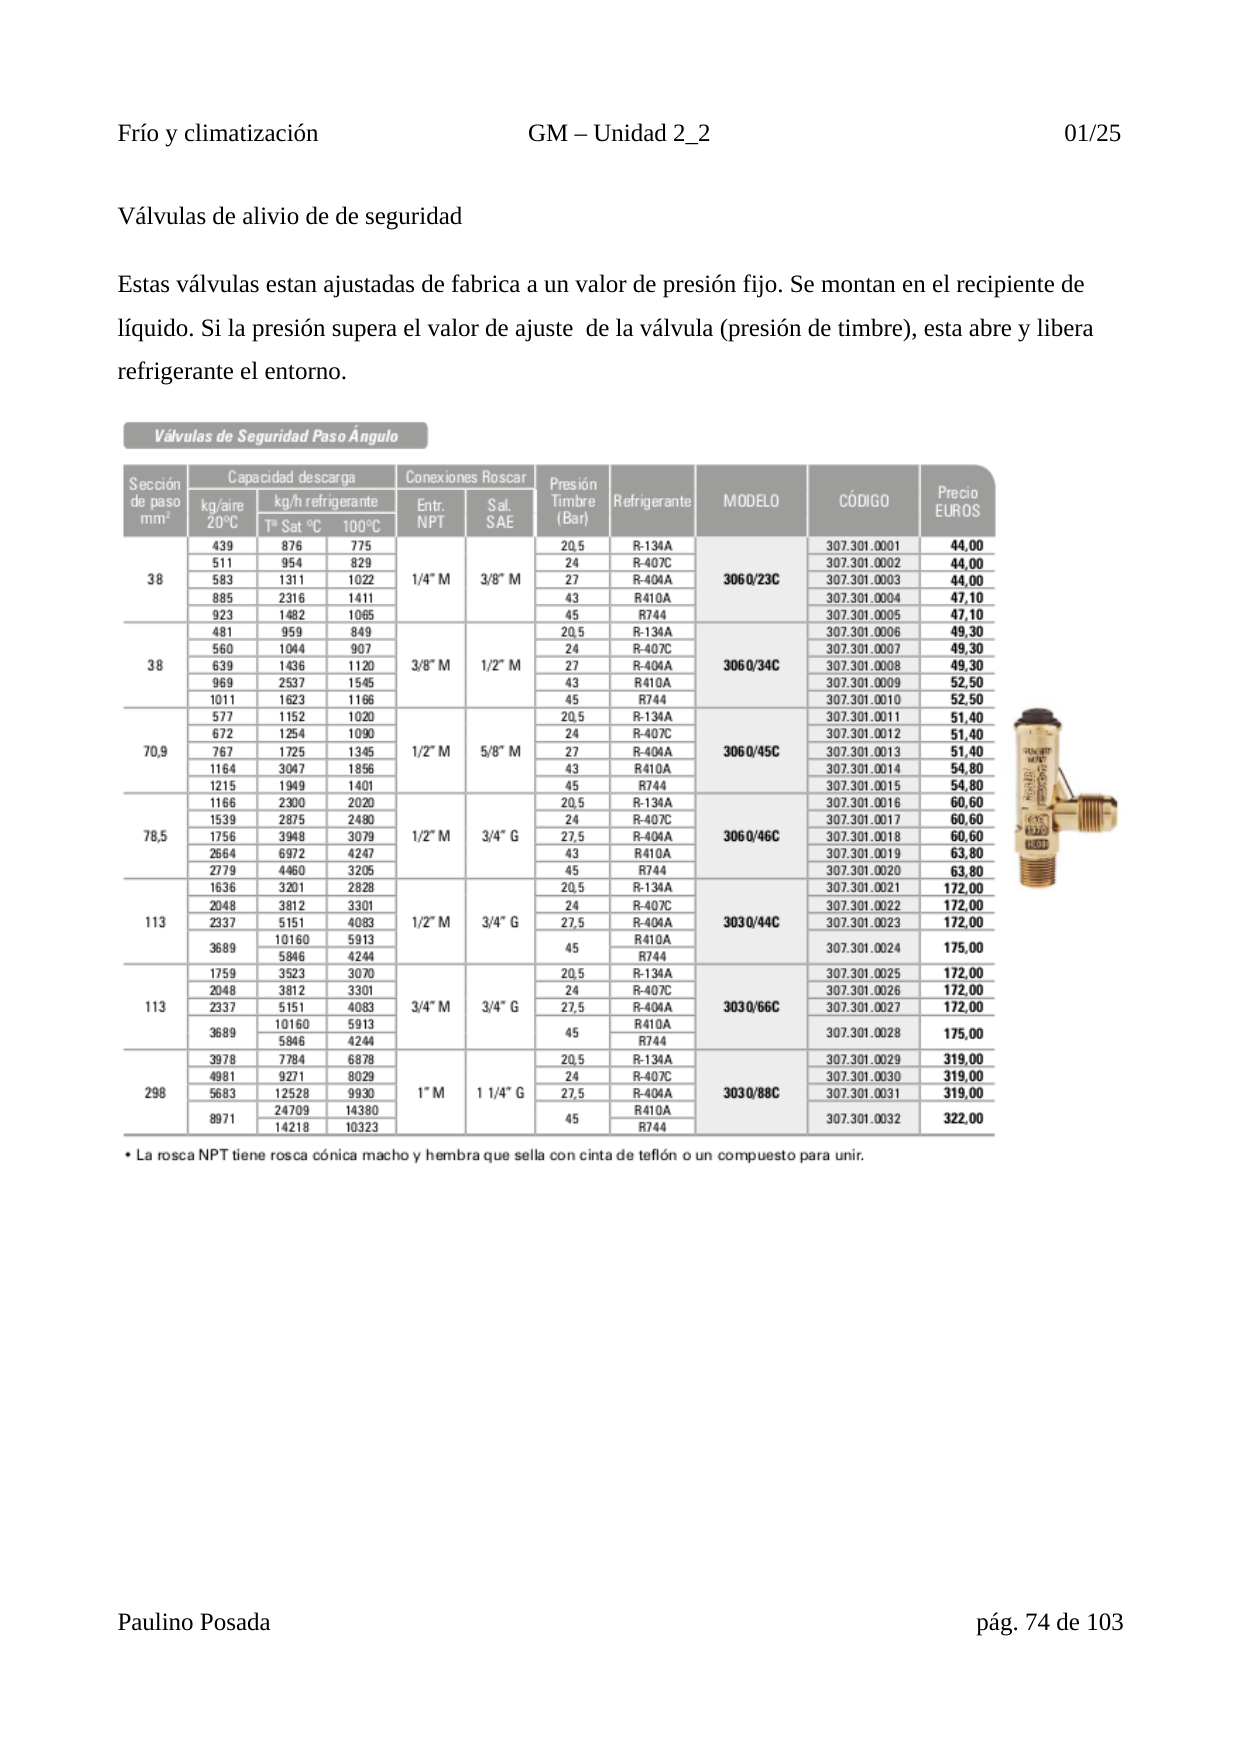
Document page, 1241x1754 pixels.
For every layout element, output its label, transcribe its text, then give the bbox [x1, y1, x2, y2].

text Válvulas de alivio de de seguridad [117, 201, 1123, 230]
picture [118, 411, 1123, 1173]
text Estas válvulas estan ajustadas de fabrica a un valor de presión fijo. Se montan en el recipiente de líquido. Si la presión supera el valor de ajuste de la válvula (presión de timbre), esta abre y libera refrigerante el entorno. [117, 269, 1123, 384]
